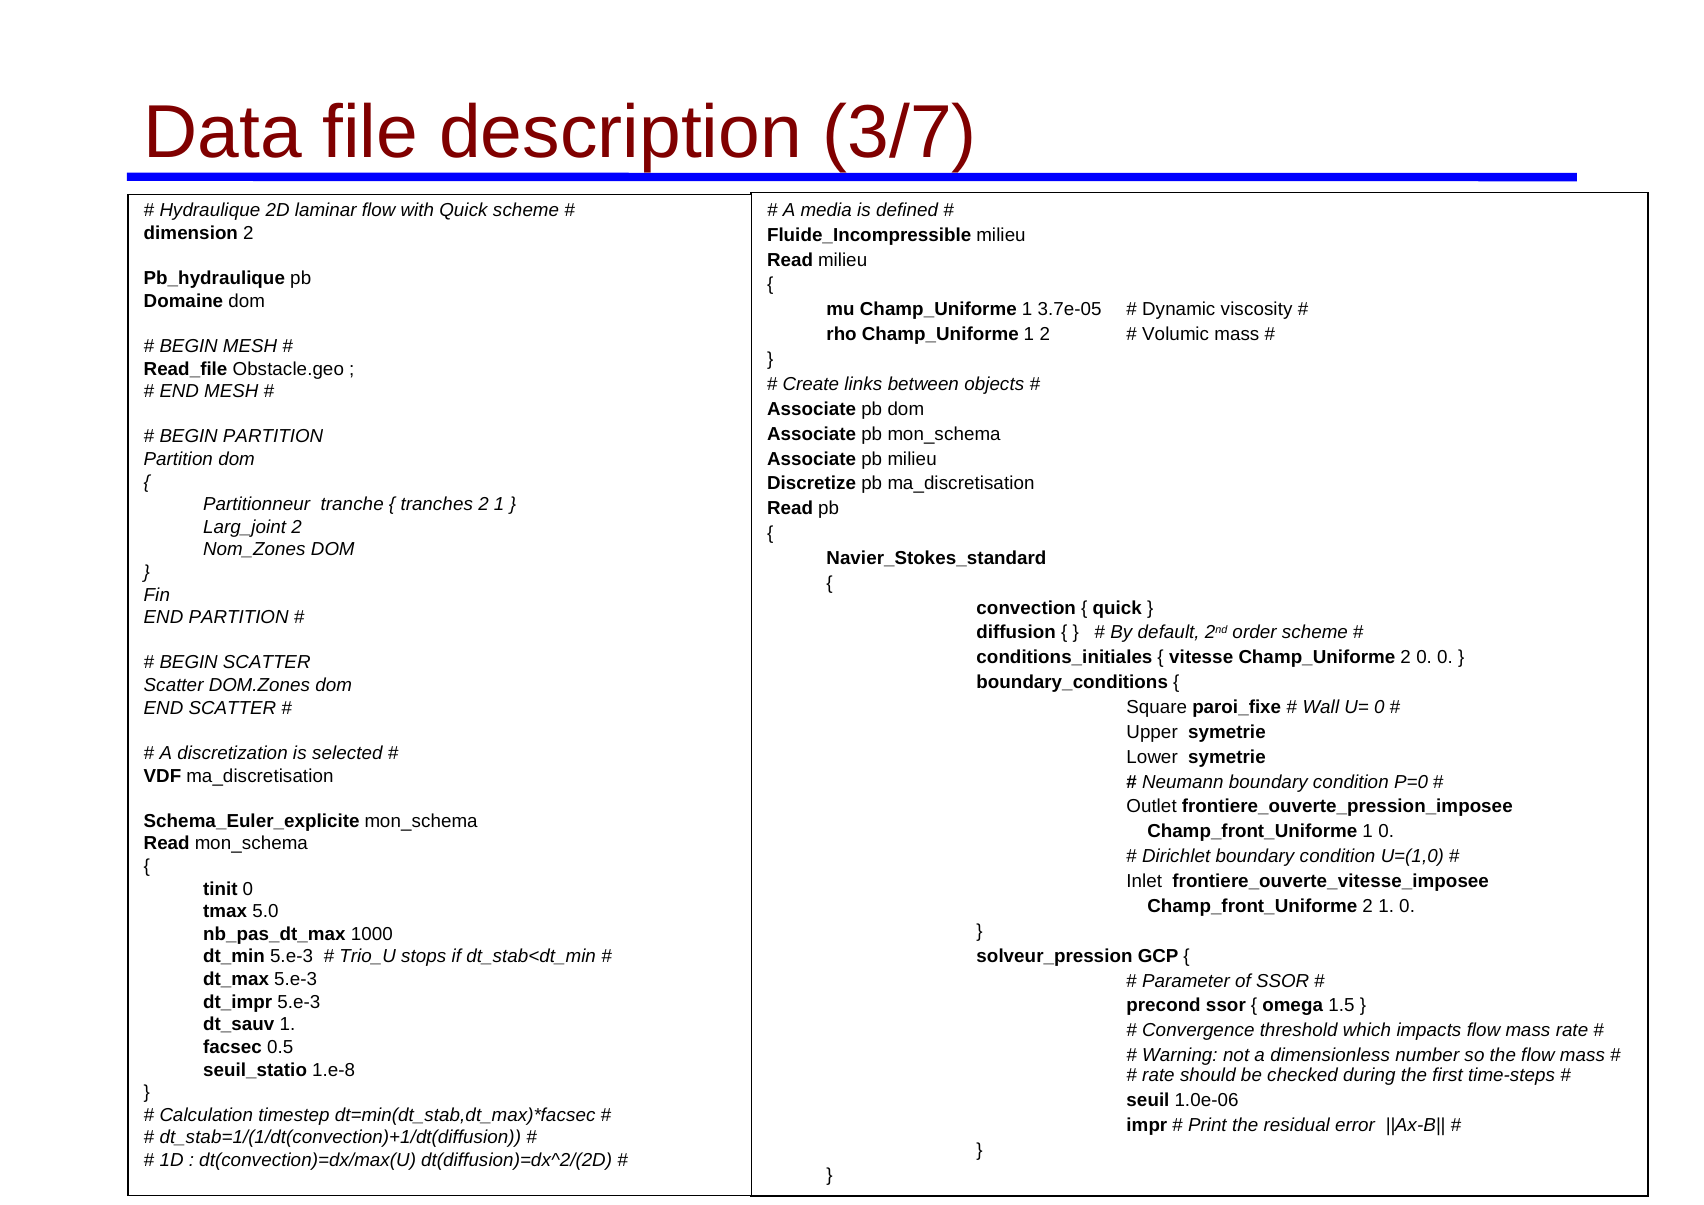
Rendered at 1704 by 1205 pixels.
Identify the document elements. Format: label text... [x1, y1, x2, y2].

title Data file description (3/7) [127, 39, 1577, 194]
text_box # A media is defined # Fluide_Incompressible milieu Read milieu { mu Champ_Uniforme 1 3.7e-05 # Dynamic viscosity # rho Champ_Uniforme 1 2 # Volumic mass # } # Create links between objects # Associate pb dom Associate pb mon_schema Associate pb milieu Discretize pb ma_discretisation Read pb { Navier_Stokes_standard { convection { quick } diffusion { } # By default, 2nd order scheme # conditions_initiales { vitesse Champ_Uniforme 2 0. 0. } boundary_conditions { Square paroi_fixe # Wall U= 0 # Upper symetrie Lower symetrie # Neumann boundary condition P=0 # Outlet frontiere_ouverte_pression_imposee Champ_front_Uniforme 1 0. # Dirichlet boundary condition U=(1,0) # Inlet frontiere_ouverte_vitesse_imposee Champ_front_Uniforme 2 1. 0. } solveur_pression GCP { # Parameter of SSOR # precond ssor { omega 1.5 } # Convergence threshold which impacts flow mass rate # # Warning: not a dimensionless number so the flow mass # # rate should be checked during the first time-steps # seuil 1.0e-06 impr # Print the residual error ||Ax-B|| # } } [751, 192, 1649, 1197]
text_box # Hydraulique 2D laminar flow with Quick scheme # dimension 2 Pb_hydraulique pb Domaine dom # BEGIN MESH # Read_file Obstacle.geo ; # END MESH # # BEGIN PARTITION Partition dom { Partitionneur tranche { tranches 2 1 } Larg_joint 2 Nom_Zones DOM } Fin END PARTITION # # BEGIN SCATTER Scatter DOM.Zones dom END SCATTER # # A discretization is selected # VDF ma_discretisation Schema_Euler_explicite mon_schema Read mon_schema { tinit 0 tmax 5.0 nb_pas_dt_max 1000 dt_min 5.e-3 # Trio_U stops if dt_stab<dt_min # dt_max 5.e-3 dt_impr 5.e-3 dt_sauv 1. facsec 0.5 seuil_statio 1.e-8 } # Calculation timestep dt=min(dt_stab,dt_max)*facsec # # dt_stab=1/(1/dt(convection)+1/dt(diffusion)) # # 1D : dt(convection)=dx/max(U) dt(diffusion)=dx^2/(2D) # [127, 194, 752, 1196]
